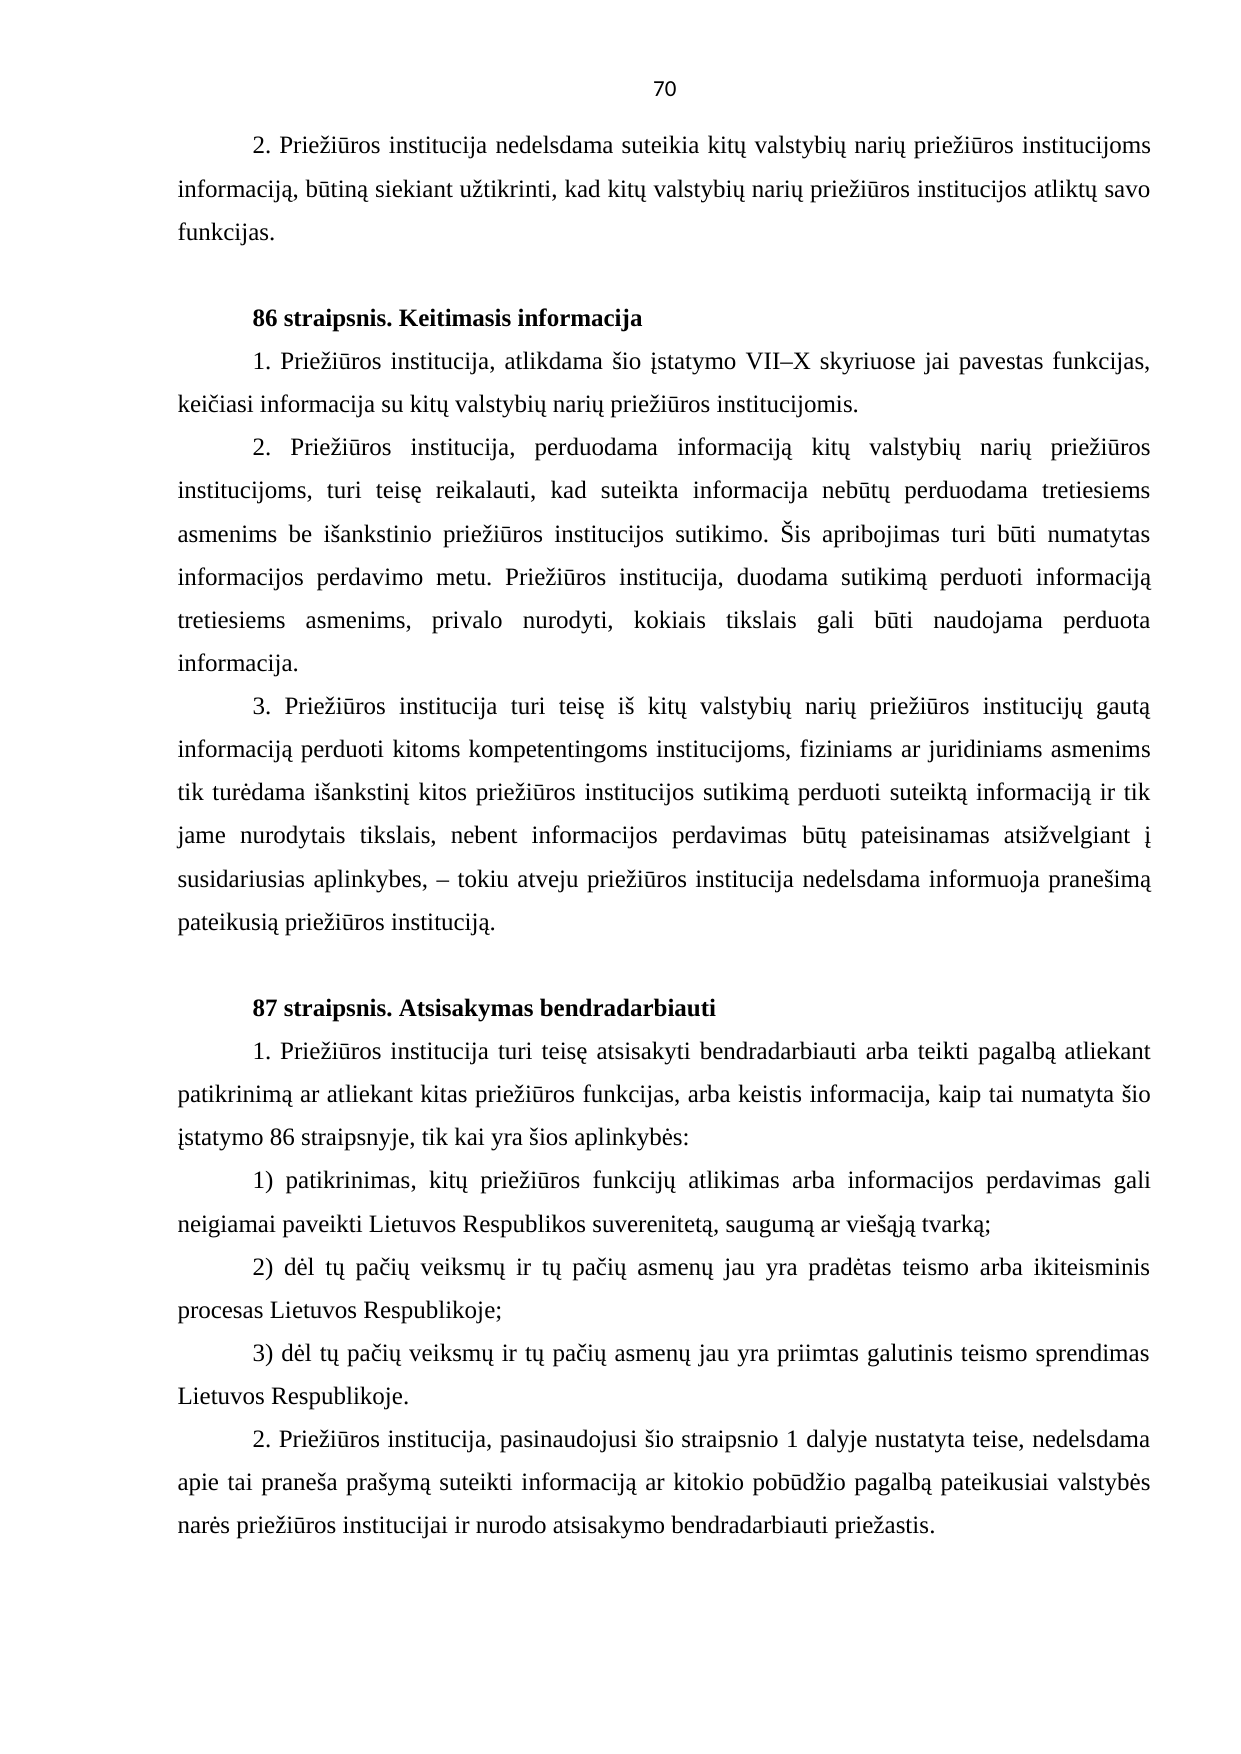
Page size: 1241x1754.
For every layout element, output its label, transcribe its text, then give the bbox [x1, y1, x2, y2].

text 1. Priežiūros institucija, atlikdama šio įstatymo VII–X skyriuose jai pavestas funkcijas, keičiasi informacija su kitų valstybių narių priežiūros institucijomis. [177, 346, 1152, 418]
text 1) patikrinimas, kitų priežiūros funkcijų atlikimas arba informacijos perdavimas gali neigiamai paveikti Lietuvos Respublikos suverenitetą, saugumą ar viešąją tvarką; [177, 1166, 1152, 1237]
text 3) dėl tų pačių veiksmų ir tų pačių asmenų jau yra priimtas galutinis teismo sprendimas Lietuvos Respublikoje. [177, 1338, 1152, 1410]
text 1. Priežiūros institucija turi teisę atsisakyti bendradarbiauti arba teikti pagalbą atliekant patikrinimą ar atliekant kitas priežiūros funkcijas, arba keistis informacija, kaip tai numatyta šio įstatymo 86 straipsnyje, tik kai yra šios aplinkybės: [177, 1036, 1152, 1151]
text 2. Priežiūros institucija nedelsdama suteikia kitų valstybių narių priežiūros institucijoms informaciją, būtiną siekiant užtikrinti, kad kitų valstybių narių priežiūros institucijos atliktų savo funkcijas. [177, 131, 1152, 246]
text 86 straipsnis. Keitimasis informacija [177, 303, 1152, 332]
text 2) dėl tų pačių veiksmų ir tų pačių asmenų jau yra pradėtas teismo arba ikiteisminis procesas Lietuvos Respublikoje; [177, 1252, 1152, 1324]
text 2. Priežiūros institucija, perduodama informaciją kitų valstybių narių priežiūros institucijoms, turi teisę reikalauti, kad suteikta informacija nebūtų perduodama tretiesiems asmenims be išankstinio priežiūros institucijos sutikimo. Šis apribojimas turi būti numatytas informacijos perdavimo metu. Priežiūros institucija, duodama sutikimą perduoti informaciją tretiesiems asmenims, privalo nurodyti, kokiais tikslais gali būti naudojama perduota informacija. [177, 432, 1152, 677]
text 3. Priežiūros institucija turi teisę iš kitų valstybių narių priežiūros institucijų gautą informaciją perduoti kitoms kompetentingoms institucijoms, fiziniams ar juridiniams asmenims tik turėdama išankstinį kitos priežiūros institucijos sutikimą perduoti suteiktą informaciją ir tik jame nurodytais tikslais, nebent informacijos perdavimas būtų pateisinamas atsižvelgiant į susidariusias aplinkybes, – tokiu atveju priežiūros institucija nedelsdama informuoja pranešimą pateikusią priežiūros instituciją. [177, 691, 1152, 936]
text 87 straipsnis. Atsisakymas bendradarbiauti [177, 993, 1152, 1022]
text 2. Priežiūros institucija, pasinaudojusi šio straipsnio 1 dalyje nustatyta teise, nedelsdama apie tai praneša prašymą suteikti informaciją ar kitokio pobūdžio pagalbą pateikusiai valstybės narės priežiūros institucijai ir nurodo atsisakymo bendradarbiauti priežastis. [177, 1424, 1152, 1539]
